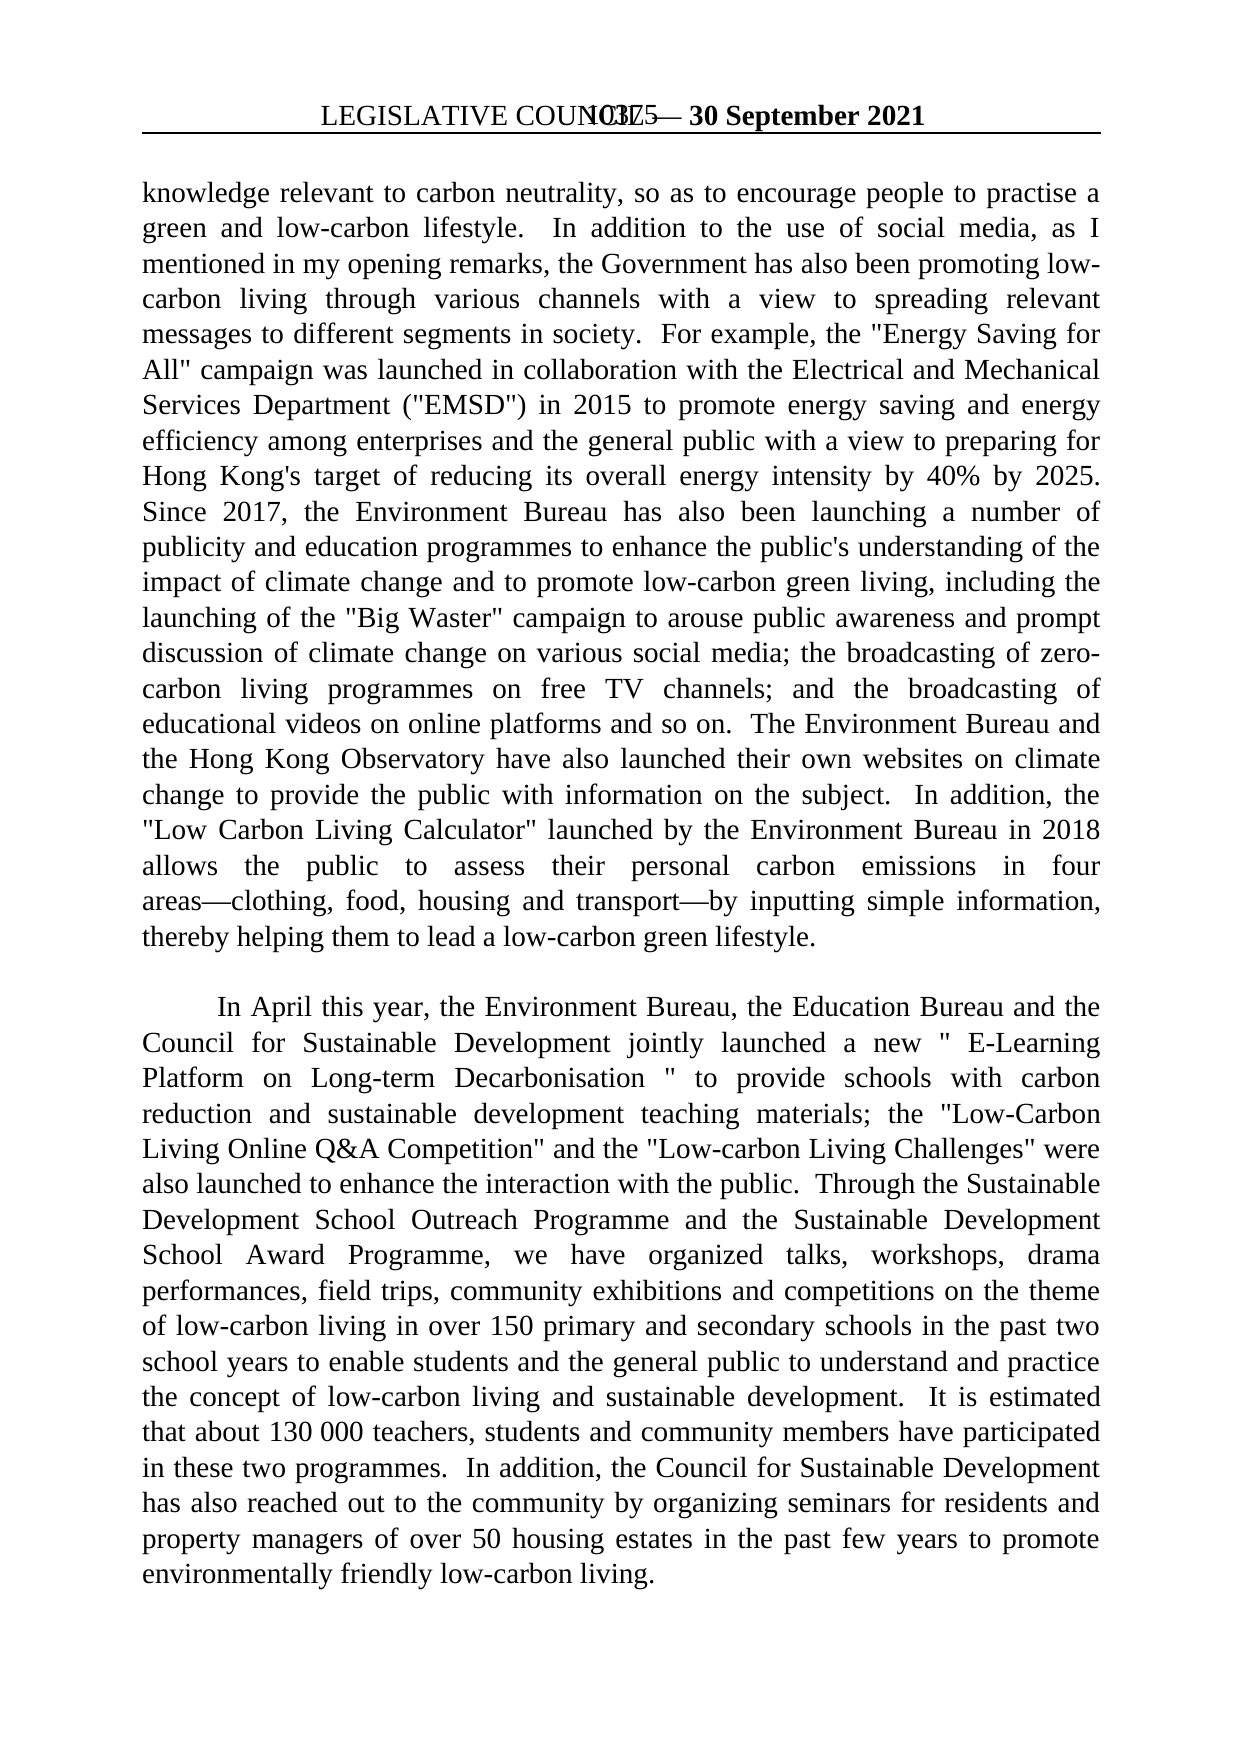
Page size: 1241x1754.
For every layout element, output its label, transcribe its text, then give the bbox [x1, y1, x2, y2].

text In April this year, the Environment Bureau, the Education Bureau and the Council for Sustainable Development jointly launched a new " E-Learning Platform on Long-term Decarbonisation " to provide schools with carbon reduction and sustainable development teaching materials; the "Low-Carbon Living Online Q&A Competition" and the "Low-carbon Living Challenges" were also launched to enhance the interaction with the public. Through the Sustainable Development School Outreach Programme and the Sustainable Development School Award Programme, we have organized talks, workshops, drama performances, field trips, community exhibitions and competitions on the theme of low-carbon living in over 150 primary and secondary schools in the past two school years to enable students and the general public to understand and practice the concept of low-carbon living and sustainable development. It is estimated that about 130 000 teachers, students and community members have participated in these two programmes. In addition, the Council for Sustainable Development has also reached out to the community by organizing seminars for residents and property managers of over 50 housing estates in the past few years to promote environmentally friendly low-carbon living. [142, 988, 1101, 1590]
text knowledge relevant to carbon neutrality, so as to encourage people to practise a green and low-‍carbon lifestyle. In addition to the use of social media, as I mentioned in my opening remarks, the Government has also been promoting low-carbon living through various channels with a view to spreading relevant messages to different segments in society. For example, the "Energy Saving for All" campaign was launched in collaboration with the Electrical and Mechanical Services Department ("EMSD") in 2015 to promote energy saving and energy efficiency among enterprises and the general public with a view to preparing for Hong Kong's target of reducing its overall energy intensity by 40% by 2025. Since 2017, the Environment Bureau has also been launching a number of publicity and education programmes to enhance the public's understanding of the impact of climate change and to promote low-carbon green living, including the launching of the "Big Waster" campaign to arouse public awareness and prompt discussion of climate change on various social media; the broadcasting of zero-carbon living programmes on free TV channels; and the broadcasting of educational videos on online platforms and so on. The Environment Bureau and the Hong Kong Observatory have also launched their own websites on climate change to provide the public with information on the subject. In addition, the "Low Carbon Living Calculator" launched by the Environment Bureau in 2018 allows the public to assess their personal carbon emissions in four areas―clothing, food, housing and transport―by inputting simple information, thereby helping them to lead a low-carbon green lifestyle. [142, 173, 1101, 952]
